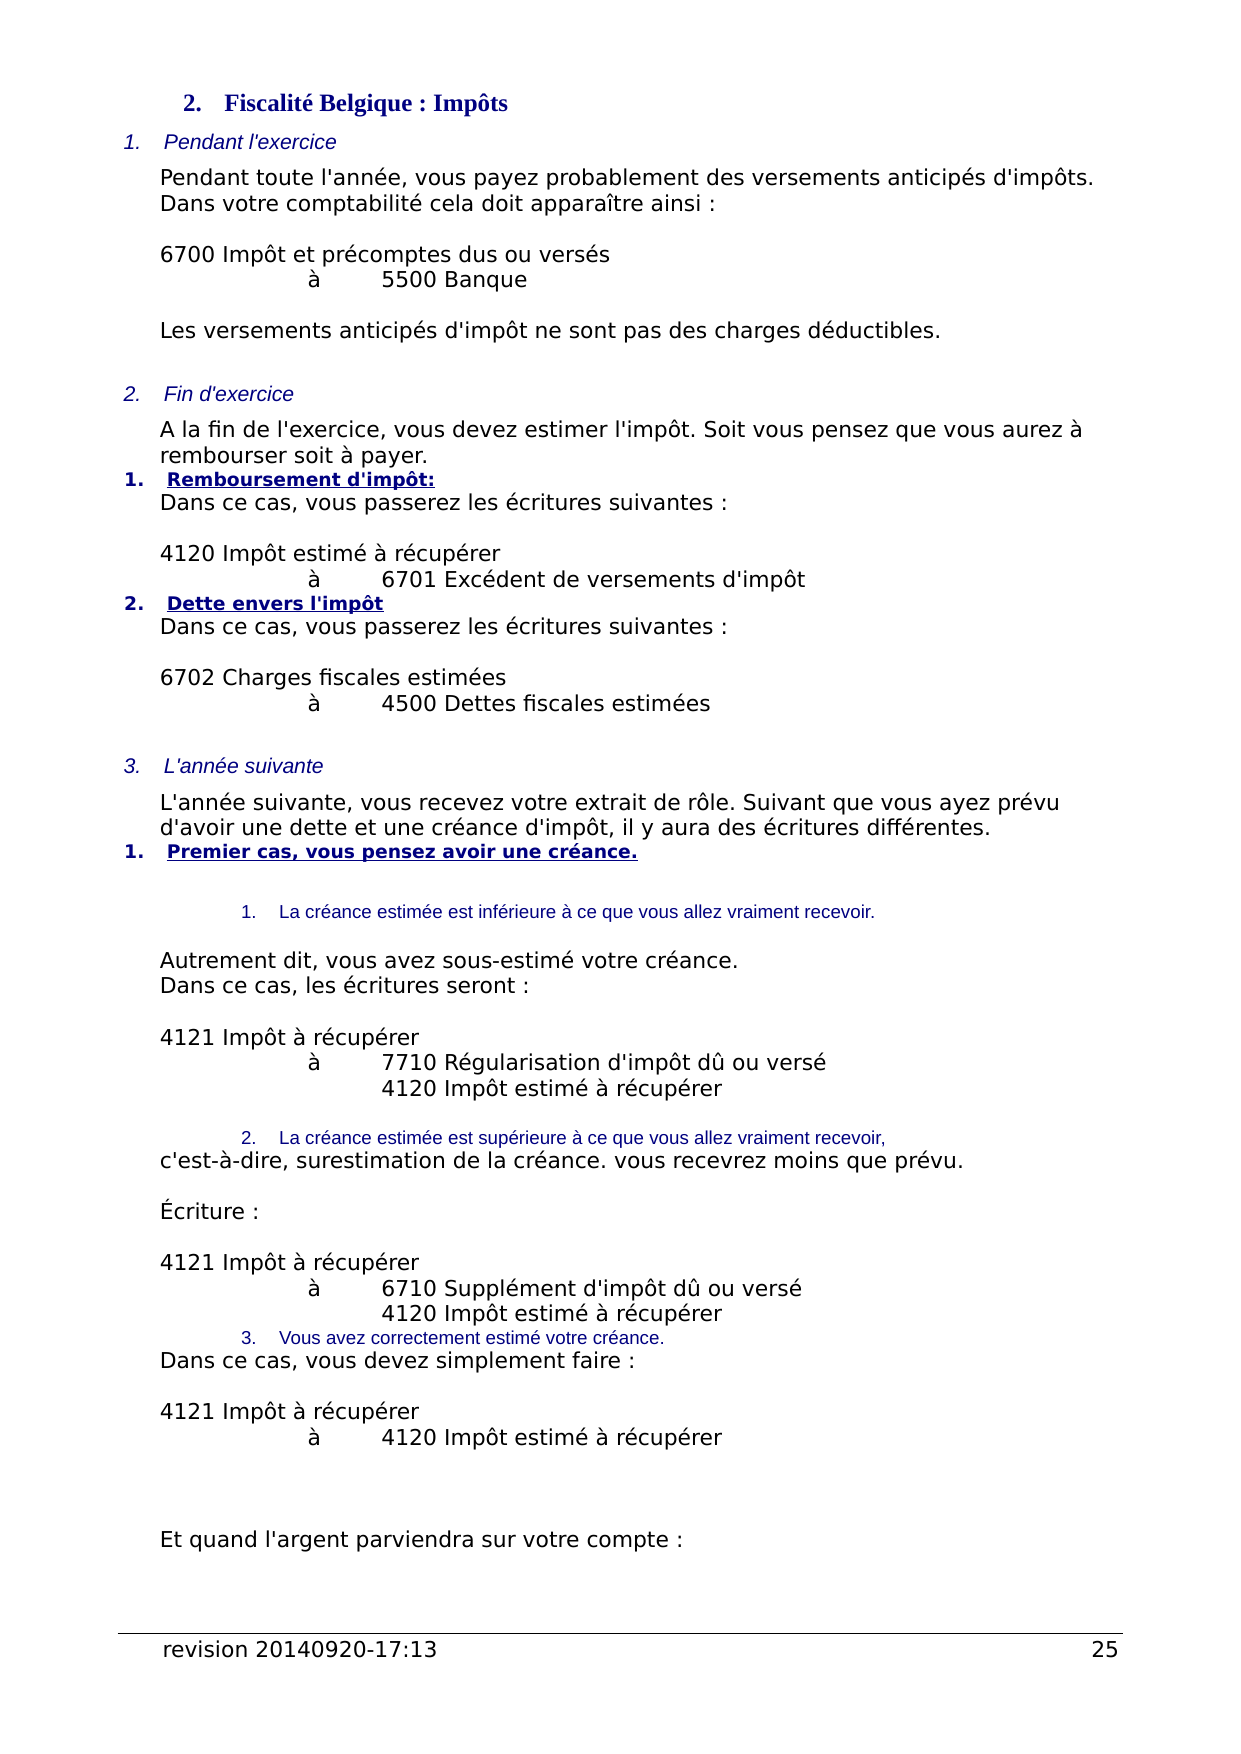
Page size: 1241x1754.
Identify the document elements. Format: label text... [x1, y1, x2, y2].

subtitle Fin d'exercice [117, 381, 1123, 406]
text à 7710 Régularisation d'impôt dû ou versé [159, 1050, 1123, 1076]
text Pendant toute l'année, vous payez probablement des versements anticipés d'impôts. Dans votre comptabilité cela doit apparaître ainsi : [159, 165, 1123, 216]
text A la fin de l'exercice, vous devez estimer l'impôt. Soit vous pensez que vous aurez à rembourser soit à payer. [159, 417, 1123, 468]
subtitle Fiscalité Belgique : Impôts [177, 88, 1123, 117]
subtitle Dette envers l'impôt [117, 592, 1123, 614]
text 4120 Impôt estimé à récupérer [159, 1076, 1123, 1101]
text à 4120 Impôt estimé à récupérer [159, 1425, 1123, 1451]
text Et quand l'argent parviendra sur votre compte : [159, 1527, 1123, 1553]
text Dans ce cas, les écritures seront : [159, 973, 1123, 999]
text 4121 Impôt à récupérer [159, 1399, 1123, 1425]
subtitle La créance estimée est inférieure à ce que vous allez vraiment recevoir. [236, 901, 1123, 922]
subtitle Premier cas, vous pensez avoir une créance. [117, 841, 1123, 863]
text 6702 Charges fiscales estimées [159, 665, 1123, 691]
text 4120 Impôt estimé à récupérer [159, 541, 1123, 567]
text Dans ce cas, vous passerez les écritures suivantes : [159, 490, 1123, 516]
text à 4500 Dettes fiscales estimées [159, 691, 1123, 716]
subtitle La créance estimée est supérieure à ce que vous allez vraiment recevoir, [236, 1127, 1123, 1148]
text Les versements anticipés d'impôt ne sont pas des charges déductibles. [159, 318, 1123, 344]
subtitle Pendant l'exercice [117, 129, 1123, 153]
text 6700 Impôt et précomptes dus ou versés [159, 242, 1123, 267]
text L'année suivante, vous recevez votre extrait de rôle. Suivant que vous ayez prévu d'avoir une dette et une créance d'impôt, il y aura des écritures différentes. [159, 790, 1123, 841]
text 4121 Impôt à récupérer [159, 1024, 1123, 1050]
text à 6701 Excédent de versements d'impôt [159, 567, 1123, 592]
text c'est-à-dire, surestimation de la créance. vous recevrez moins que prévu. [159, 1148, 1123, 1174]
subtitle Remboursement d'impôt: [117, 468, 1123, 490]
text Écriture : [159, 1199, 1123, 1225]
text 4121 Impôt à récupérer [159, 1250, 1123, 1276]
subtitle Vous avez correctement estimé votre créance. [236, 1327, 1123, 1348]
subtitle L'année suivante [117, 754, 1123, 778]
text Dans ce cas, vous devez simplement faire : [159, 1348, 1123, 1374]
text Autrement dit, vous avez sous-estimé votre créance. [159, 948, 1123, 973]
text à 6710 Supplément d'impôt dû ou versé [159, 1276, 1123, 1301]
text à 5500 Banque [159, 267, 1123, 293]
text 4120 Impôt estimé à récupérer [159, 1301, 1123, 1327]
text Dans ce cas, vous passerez les écritures suivantes : [159, 614, 1123, 640]
